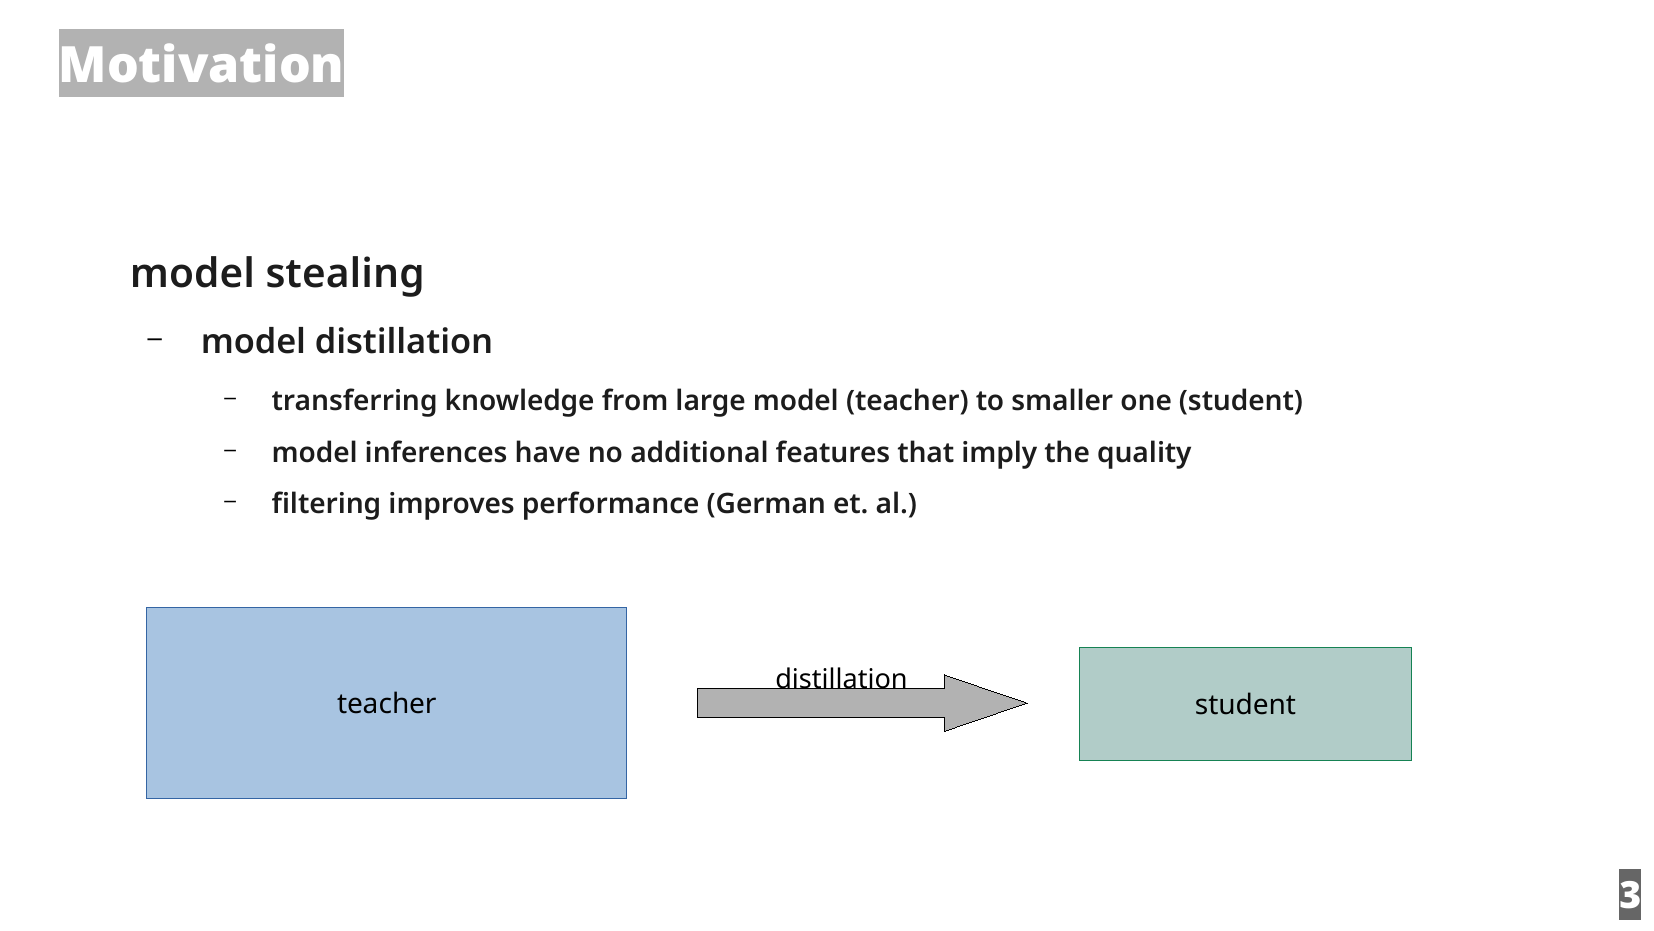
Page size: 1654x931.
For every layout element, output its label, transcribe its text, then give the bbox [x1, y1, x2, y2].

text_box student [1079, 647, 1412, 761]
text_box distillation [760, 652, 931, 699]
title Motivation [59, 0, 1595, 98]
text_box teacher [146, 607, 627, 799]
text_box [697, 674, 1028, 732]
list model stealing model distillation transferring knowledge from large model (teacher) to smaller one (student) model inferences have no additional features that imply the quality filtering improves performance (German et. al.) [59, 243, 1565, 820]
